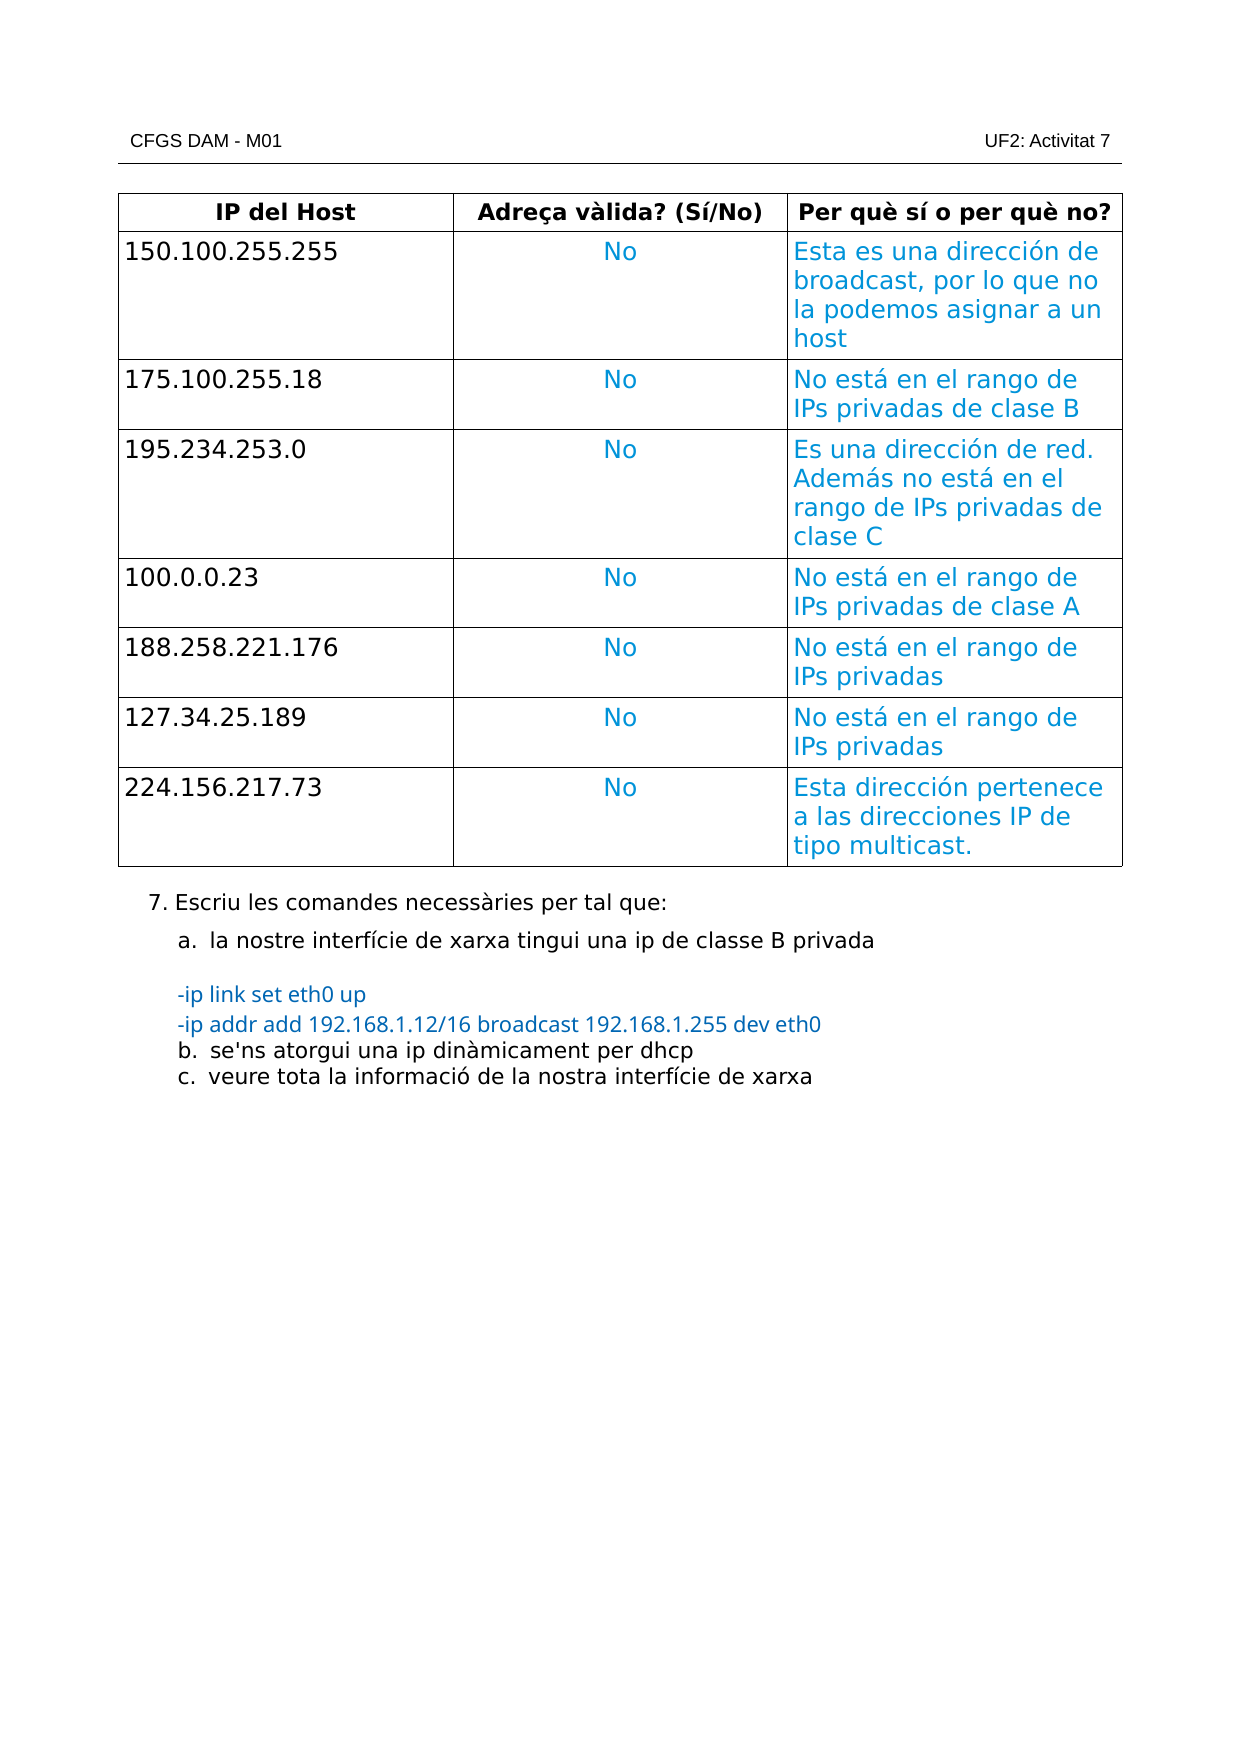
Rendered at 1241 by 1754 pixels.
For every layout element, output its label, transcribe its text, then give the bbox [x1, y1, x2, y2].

table_header IP del Host [119, 194, 453, 231]
table_cell 127.34.25.189 [119, 698, 453, 767]
table_cell Esta dirección pertenece a las direcciones IP de tipo multicast. [788, 768, 1122, 866]
list la nostre interfície de xarxa tingui una ip de classe B privada [177, 928, 1122, 953]
list -ip link set eth0 up [177, 979, 1122, 1009]
table_cell No [454, 628, 787, 697]
table_cell 188.258.221.176 [119, 628, 453, 697]
table_cell No está en el rango de IPs privadas [788, 698, 1122, 767]
table_cell No [454, 232, 787, 359]
table_cell No [454, 430, 787, 557]
table_header Per què sí o per què no? [788, 194, 1122, 231]
table_cell No está en el rango de IPs privadas [788, 628, 1122, 697]
table_cell No está en el rango de IPs privadas de clase A [788, 559, 1122, 627]
table_header Adreça vàlida? (Sí/No) [454, 194, 787, 231]
table_cell 175.100.255.18 [119, 360, 453, 429]
table_cell 100.0.0.23 [119, 559, 453, 627]
list veure tota la informació de la nostra interfície de xarxa [177, 1064, 1122, 1089]
table_cell Es una dirección de red. Además no está en el rango de IPs privadas de clase C [788, 430, 1122, 557]
table_cell No [454, 698, 787, 767]
table_cell 195.234.253.0 [119, 430, 453, 557]
table_cell No [454, 360, 787, 429]
table_cell No está en el rango de IPs privadas de clase B [788, 360, 1122, 429]
list se'ns atorgui una ip dinàmicament per dhcp [177, 1038, 1122, 1064]
list Escriu les comandes necessàries per tal que: [148, 890, 1122, 915]
list -ip addr add 192.168.1.12/16 broadcast 192.168.1.255 dev eth0 [177, 1009, 1122, 1038]
table_cell 150.100.255.255 [119, 232, 453, 359]
table_cell No [454, 559, 787, 627]
table_cell No [454, 768, 787, 866]
table_cell Esta es una dirección de broadcast, por lo que no la podemos asignar a un host [788, 232, 1122, 359]
table_cell 224.156.217.73 [119, 768, 453, 866]
